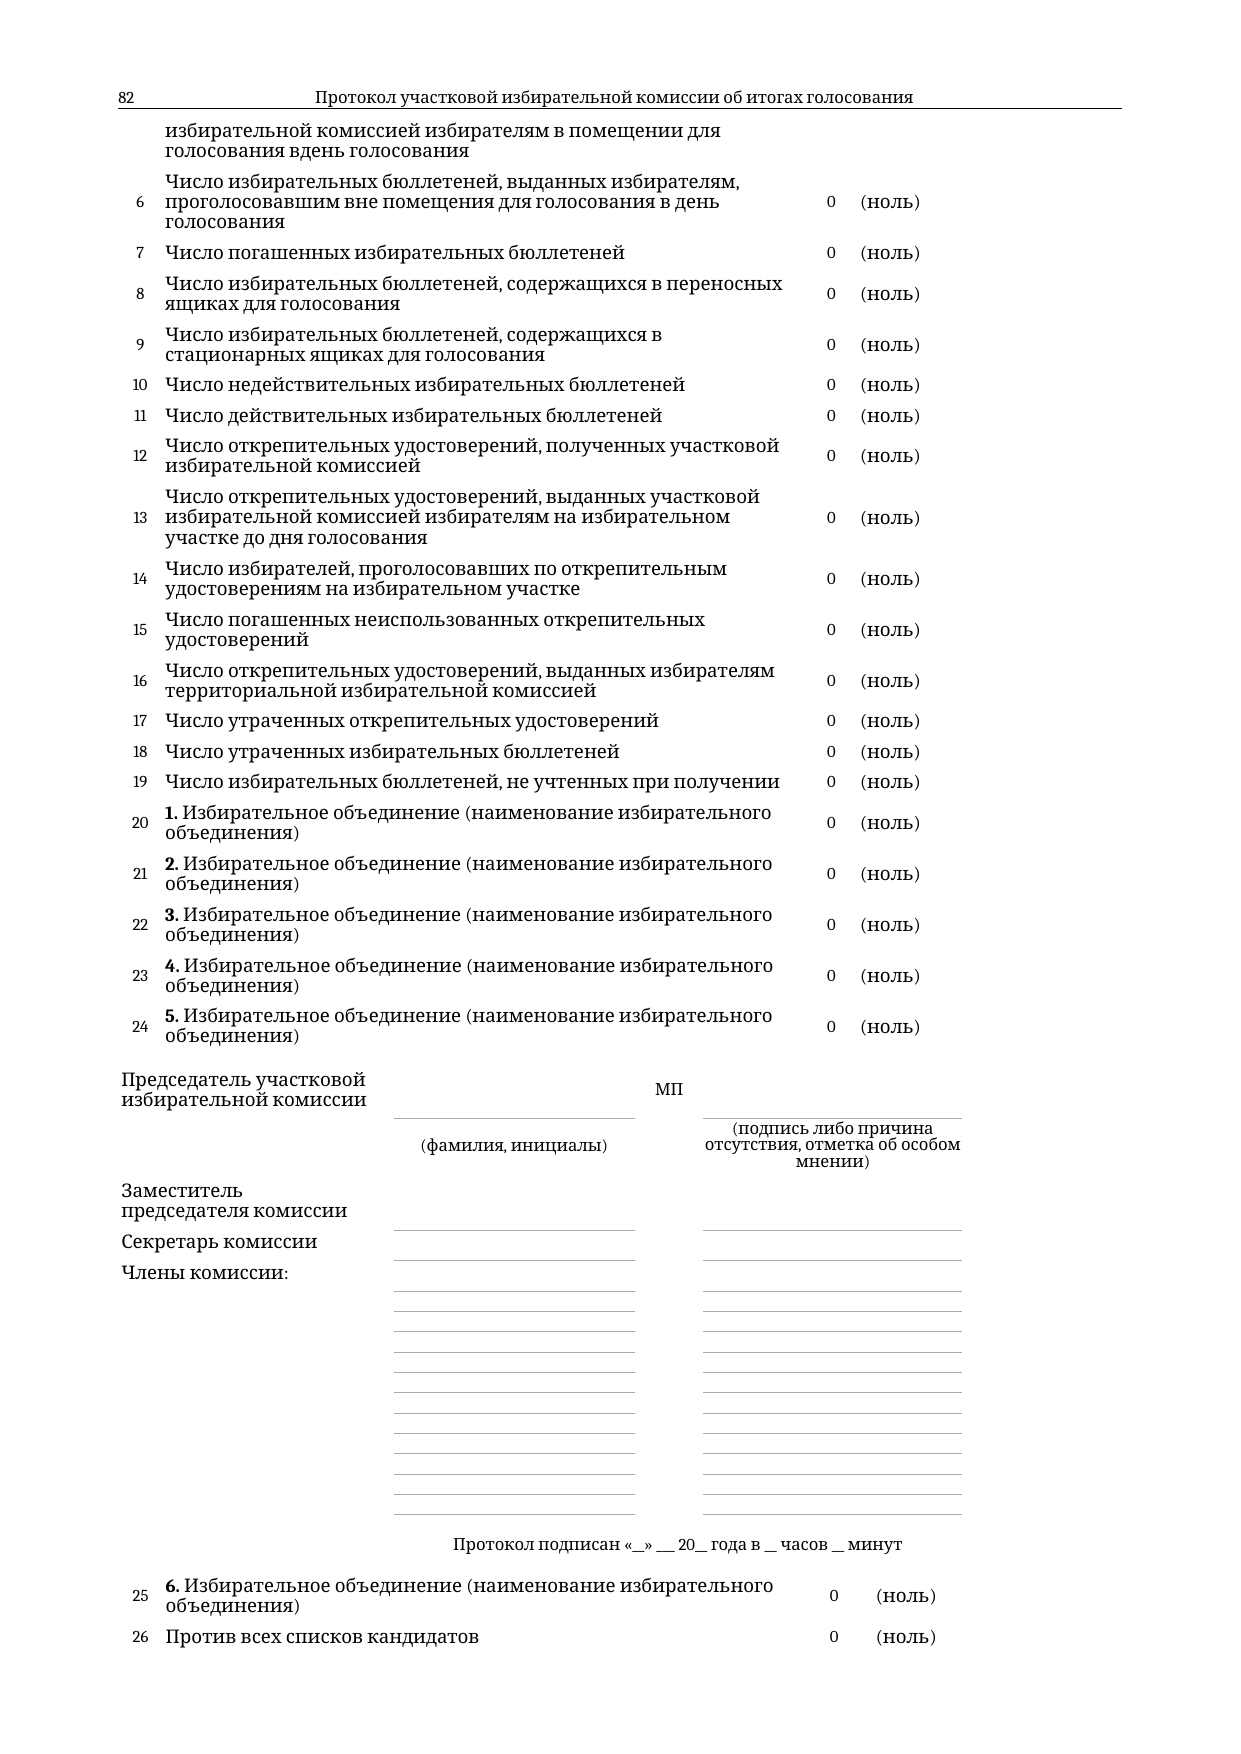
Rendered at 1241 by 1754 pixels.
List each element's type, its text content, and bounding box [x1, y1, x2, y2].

table_cell [394, 1515, 634, 1534]
table_cell [703, 1434, 962, 1453]
table_cell 0 [805, 902, 857, 953]
table_cell [805, 118, 857, 169]
table_cell [703, 1292, 962, 1311]
table_cell 0 [805, 709, 857, 739]
table_cell [635, 1514, 703, 1534]
table_cell [703, 1393, 962, 1412]
table_cell [703, 1261, 962, 1291]
table_cell 7 [118, 240, 162, 271]
table_cell [118, 1514, 376, 1534]
table_cell [118, 1352, 376, 1372]
table_cell [394, 1434, 634, 1453]
table_cell [635, 1372, 703, 1392]
table_cell 4. Избирательное объединение (наименование избирательного объединения) [162, 953, 805, 1004]
table_cell [118, 1392, 376, 1412]
table_cell [376, 1352, 393, 1372]
table_cell (ноль) [857, 953, 962, 1004]
table_cell [118, 118, 162, 169]
table_cell 21 [118, 851, 162, 902]
table_cell Секретарь комиссии [118, 1230, 376, 1260]
table_cell 17 [118, 709, 162, 739]
table_cell 3. Избирательное объединение (наименование избирательного объединения) [162, 902, 805, 953]
table_cell (фамилия, инициалы) [394, 1119, 634, 1179]
table_cell Заместитель председателя комиссии [118, 1179, 376, 1229]
table_cell Число избирательных бюллетеней, не учтенных при получении [162, 770, 805, 800]
table_cell [118, 1534, 376, 1561]
table_cell [118, 1453, 376, 1473]
table_cell [118, 1413, 376, 1433]
table_header (ноль) [873, 1574, 962, 1624]
table_cell 8 [118, 271, 162, 322]
table_cell (ноль) [857, 169, 962, 240]
table_cell [376, 1514, 393, 1534]
table_cell [376, 1392, 393, 1412]
table_cell Число избирательных бюллетеней, содержащихся в стационарных ящиках для голосования [162, 322, 805, 373]
table_cell [376, 1118, 393, 1179]
table_cell [394, 1475, 634, 1494]
table_cell [635, 1413, 703, 1433]
table_cell Против всех списков кандидатов [163, 1625, 795, 1655]
table_cell [635, 1179, 703, 1229]
table_cell 0 [805, 953, 857, 1004]
table_cell [703, 1312, 962, 1331]
table_cell [376, 1474, 393, 1494]
table_cell [394, 1261, 634, 1291]
table_cell 0 [805, 322, 857, 373]
table_cell [394, 1495, 634, 1514]
table_cell 9 [118, 322, 162, 373]
table_cell (ноль) [857, 556, 962, 607]
table_cell Число погашенных избирательных бюллетеней [162, 240, 805, 271]
table_cell [394, 1292, 634, 1311]
table_cell 18 [118, 739, 162, 769]
table_cell [635, 1118, 703, 1179]
table_cell [703, 1353, 962, 1372]
table_cell 5. Избирательное объединение (наименование избирательного объединения) [162, 1004, 805, 1055]
table_cell [703, 1475, 962, 1494]
table_header МП [635, 1067, 703, 1118]
table_cell (подпись либо причина отсутствия, отметка об особом мнении) [703, 1119, 962, 1179]
table_cell 0 [805, 800, 857, 851]
table_cell (ноль) [857, 800, 962, 851]
table_cell Число утраченных открепительных удостоверений [162, 709, 805, 739]
table_cell (ноль) [857, 1004, 962, 1055]
table_cell Протокол подписан «__» ___ 20__ года в __ часов __ минут [394, 1534, 962, 1561]
table_cell [376, 1179, 393, 1229]
table_cell [703, 1231, 962, 1260]
table_cell Число избирателей, проголосовавших по открепительным удостоверениям на избирательном участке [162, 556, 805, 607]
table_cell 0 [805, 607, 857, 658]
table_cell (ноль) [857, 739, 962, 769]
table_cell 0 [805, 434, 857, 484]
table_header 25 [118, 1574, 162, 1624]
table_cell Число открепительных удостоверений, выданных участковой избирательной комиссией избирателям на избирательном участке до дня голосования [162, 485, 805, 556]
table_cell [635, 1453, 703, 1473]
table_cell [376, 1372, 393, 1392]
table_cell 0 [805, 240, 857, 271]
table_cell [376, 1433, 393, 1453]
table_cell [635, 1230, 703, 1260]
table_cell [635, 1474, 703, 1494]
table_cell (ноль) [857, 403, 962, 433]
table_cell [376, 1494, 393, 1514]
table_cell [118, 1311, 376, 1331]
table_cell [857, 118, 962, 169]
table_cell Число утраченных избирательных бюллетеней [162, 739, 805, 769]
table_cell Число открепительных удостоверений, выданных избирателям территориальной избирательной комиссией [162, 658, 805, 709]
table_cell 0 [805, 403, 857, 433]
table_header [703, 1067, 962, 1118]
table_header 0 [795, 1574, 873, 1624]
table_cell [376, 1453, 393, 1473]
table_header [394, 1067, 634, 1118]
table_header 6. Избирательное объединение (наименование избирательного объединения) [163, 1574, 795, 1624]
table_cell 15 [118, 607, 162, 658]
table_cell [376, 1260, 393, 1291]
table_cell [376, 1291, 393, 1311]
table_cell 13 [118, 485, 162, 556]
table_cell 2. Избирательное объединение (наименование избирательного объединения) [162, 851, 805, 902]
table_cell [394, 1454, 634, 1473]
table_cell [635, 1352, 703, 1372]
table_cell [635, 1392, 703, 1412]
table_cell [635, 1291, 703, 1311]
table_cell [376, 1534, 393, 1561]
table_cell (ноль) [873, 1625, 962, 1655]
table_cell 0 [805, 851, 857, 902]
table_cell Число погашенных неиспользованных открепительных удостоверений [162, 607, 805, 658]
table_cell 10 [118, 373, 162, 403]
table_cell Число открепительных удостоверений, полученных участковой избирательной комиссией [162, 434, 805, 484]
table_cell [394, 1312, 634, 1331]
table_cell [118, 1118, 376, 1179]
table_cell 14 [118, 556, 162, 607]
table_cell [118, 1291, 376, 1311]
table_cell 1. Избирательное объединение (наименование избирательного объединения) [162, 800, 805, 851]
table_cell [394, 1353, 634, 1372]
table_cell 0 [805, 271, 857, 322]
table_cell (ноль) [857, 322, 962, 373]
table_cell (ноль) [857, 271, 962, 322]
table_cell 24 [118, 1004, 162, 1055]
table_cell (ноль) [857, 240, 962, 271]
table_cell 11 [118, 403, 162, 433]
table_cell [394, 1373, 634, 1392]
table_cell [118, 1494, 376, 1514]
table_cell [376, 1413, 393, 1433]
table_cell 26 [118, 1625, 162, 1655]
table_cell 0 [805, 169, 857, 240]
table_cell [118, 1474, 376, 1494]
table_cell 20 [118, 800, 162, 851]
table_cell 0 [805, 770, 857, 800]
table_cell (ноль) [857, 485, 962, 556]
table_cell Число недействительных избирательных бюллетеней [162, 373, 805, 403]
table_cell [635, 1311, 703, 1331]
table_cell 0 [805, 1004, 857, 1055]
table_cell [703, 1495, 962, 1514]
table_cell (ноль) [857, 770, 962, 800]
table_cell (ноль) [857, 434, 962, 484]
table_cell 0 [795, 1625, 873, 1655]
table_cell 16 [118, 658, 162, 709]
table_cell (ноль) [857, 709, 962, 739]
table_cell (ноль) [857, 851, 962, 902]
table_cell [376, 1331, 393, 1352]
table_cell [394, 1231, 634, 1260]
table_cell 22 [118, 902, 162, 953]
table_cell [118, 1331, 376, 1352]
table_cell [118, 1433, 376, 1453]
table_cell [703, 1373, 962, 1392]
table_header [376, 1067, 393, 1118]
table_cell 12 [118, 434, 162, 484]
table_cell (ноль) [857, 607, 962, 658]
table_cell [703, 1454, 962, 1473]
table_cell [118, 1372, 376, 1392]
table_cell [635, 1331, 703, 1352]
table_cell 0 [805, 485, 857, 556]
table_cell Число избирательных бюллетеней, содержащихся в переносных ящиках для голосования [162, 271, 805, 322]
table_cell 23 [118, 953, 162, 1004]
table_cell [703, 1414, 962, 1433]
table_cell 0 [805, 556, 857, 607]
table_cell Число действительных избирательных бюллетеней [162, 403, 805, 433]
table_cell Члены комиссии: [118, 1260, 376, 1291]
table_cell [635, 1433, 703, 1453]
table_cell [394, 1414, 634, 1433]
table_cell избирательной комиссией избирателям в помещении для голосования вдень голосования [162, 118, 805, 169]
table_cell 0 [805, 373, 857, 403]
table_cell [703, 1515, 962, 1534]
table_cell [394, 1393, 634, 1412]
table_cell [394, 1332, 634, 1352]
table_cell Число избирательных бюллетеней, выданных избирателям, проголосовавшим вне помещения для голосования в день голосования [162, 169, 805, 240]
table_cell [394, 1179, 634, 1229]
table_cell 0 [805, 739, 857, 769]
table_cell (ноль) [857, 373, 962, 403]
table_cell [703, 1179, 962, 1229]
table_cell 6 [118, 169, 162, 240]
table_cell [635, 1260, 703, 1291]
table_header Председатель участковой избирательной комиссии [118, 1067, 376, 1118]
table_cell 19 [118, 770, 162, 800]
table_cell 0 [805, 658, 857, 709]
table_cell (ноль) [857, 658, 962, 709]
table_cell [376, 1230, 393, 1260]
table_cell [635, 1494, 703, 1514]
table_cell (ноль) [857, 902, 962, 953]
table_cell [703, 1332, 962, 1352]
table_cell [376, 1311, 393, 1331]
